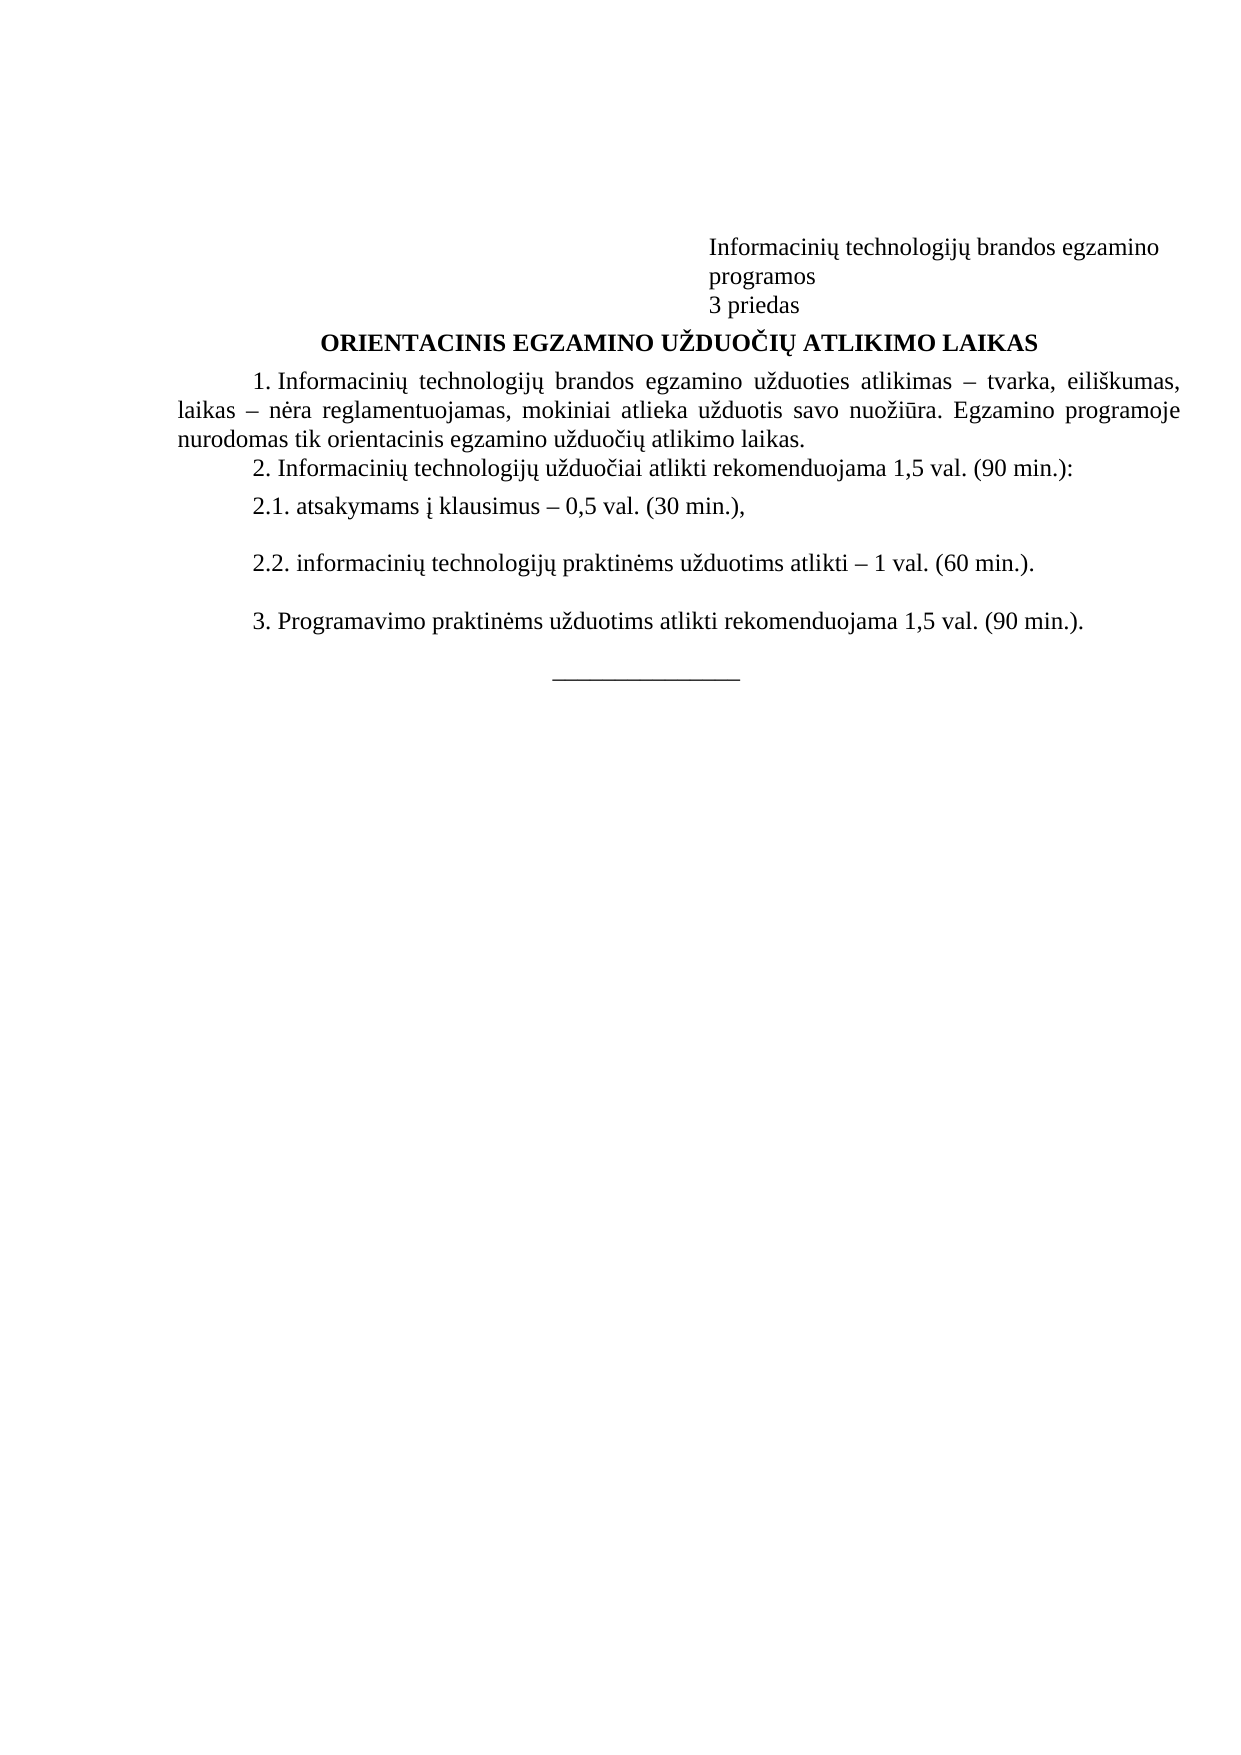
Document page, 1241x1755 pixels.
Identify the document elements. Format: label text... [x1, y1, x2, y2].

text Informacinių technologijų brandos egzamino [177, 232, 1181, 261]
text 2. Informacinių technologijų užduočiai atlikti rekomenduojama 1,5 val. (90 min.): [177, 453, 1181, 481]
text Orientacinis EGZAMINO užduoČIŲ atlikimo laikas [177, 328, 1181, 357]
text 2.2. informacinių technologijų praktinėms užduotims atlikti – 1 val. (60 min.). [252, 548, 1181, 577]
text 3 priedas [177, 290, 1181, 318]
text 2.1. atsakymams į klausimus – 0,5 val. (30 min.), [252, 491, 1181, 520]
text ––––––––––––––– [177, 663, 1181, 692]
text 3. Programavimo praktinėms užduotims atlikti rekomenduojama 1,5 val. (90 min.). [177, 606, 1181, 635]
text programos [177, 261, 1181, 290]
text 1. Informacinių technologijų brandos egzamino užduoties atlikimas – tvarka, eiliškumas, laikas – nėra reglamentuojamas, mokiniai atlieka užduotis savo nuožiūra. Egzamino programoje nurodomas tik orientacinis egzamino užduočių atlikimo laikas. [177, 366, 1181, 453]
